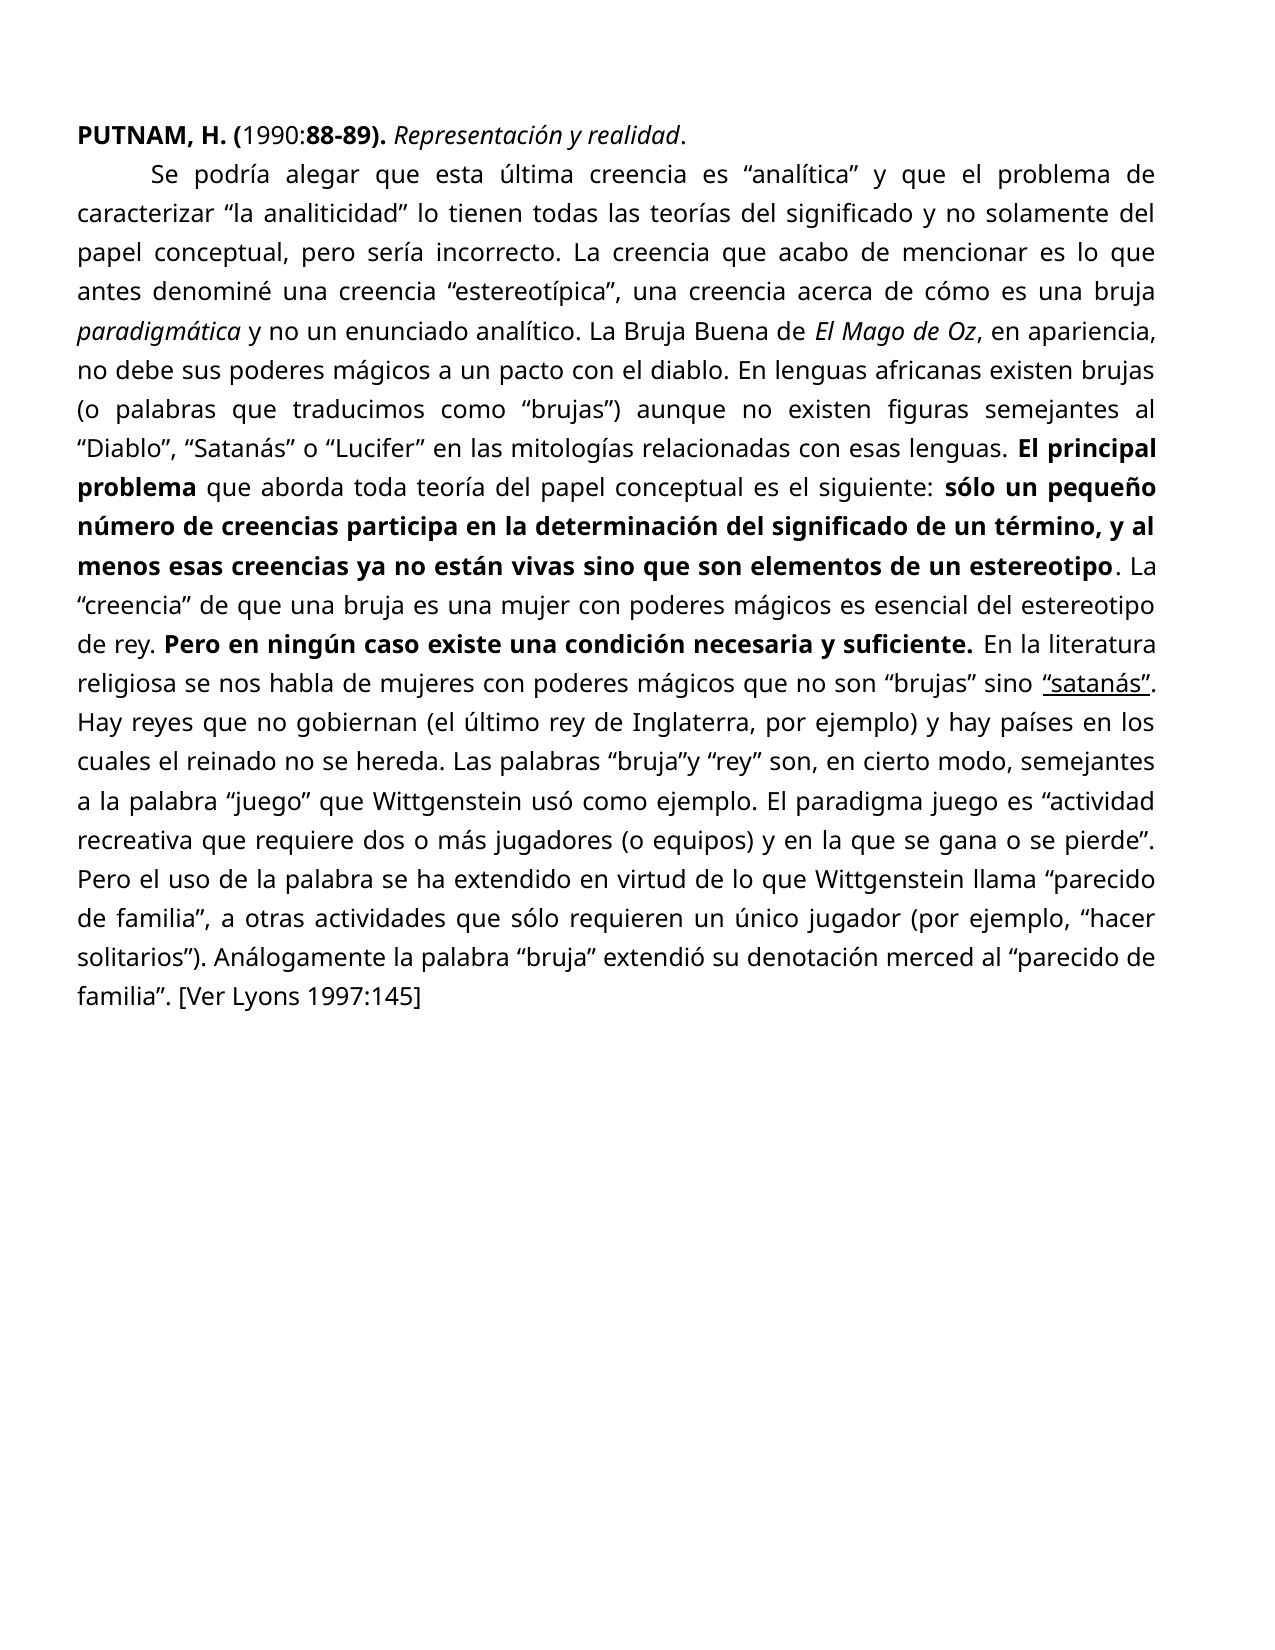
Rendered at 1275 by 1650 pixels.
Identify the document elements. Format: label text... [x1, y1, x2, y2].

text Se podría alegar que esta última creencia es “analítica” y que el problema de caracterizar “la analiticidad” lo tienen todas las teorías del significado y no solamente del papel conceptual, pero sería incorrecto. La creencia que acabo de mencionar es lo que antes denominé una creencia “estereotípica”, una creencia acerca de cómo es una bruja paradigmática y no un enunciado analítico. La Bruja Buena de El Mago de Oz, en apariencia, no debe sus poderes mágicos a un pacto con el diablo. En lenguas africanas existen brujas (o palabras que traducimos como “brujas”) aunque no existen figuras semejantes al “Diablo”, “Satanás” o “Lucifer” en las mitologías relacionadas con esas lenguas. El principal problema que aborda toda teoría del papel conceptual es el siguiente: sólo un pequeño número de creencias participa en la determinación del significado de un término, y al menos esas creencias ya no están vivas sino que son elementos de un estereotipo. La “creencia” de que una bruja es una mujer con poderes mágicos es esencial del estereotipo de rey. Pero en ningún caso existe una condición necesaria y suficiente. En la literatura religiosa se nos habla de mujeres con poderes mágicos que no son “brujas” sino “satanás”. Hay reyes que no gobiernan (el último rey de Inglaterra, por ejemplo) y hay países en los cuales el reinado no se hereda. Las palabras “bruja”y “rey” son, en cierto modo, semejantes a la palabra “juego” que Wittgenstein usó como ejemplo. El paradigma juego es “actividad recreativa que requiere dos o más jugadores (o equipos) y en la que se gana o se pierde”. Pero el uso de la palabra se ha extendido en virtud de lo que Wittgenstein llama “parecido de familia”, a otras actividades que sólo requieren un único jugador (por ejemplo, “hacer solitarios”). Análogamente la palabra “bruja” extendió su denotación merced al “parecido de familia”. [Ver Lyons 1997:145] [77, 156, 1157, 1013]
text PUTNAM, H. (1990:88-89). Representación y realidad. [77, 117, 1157, 151]
